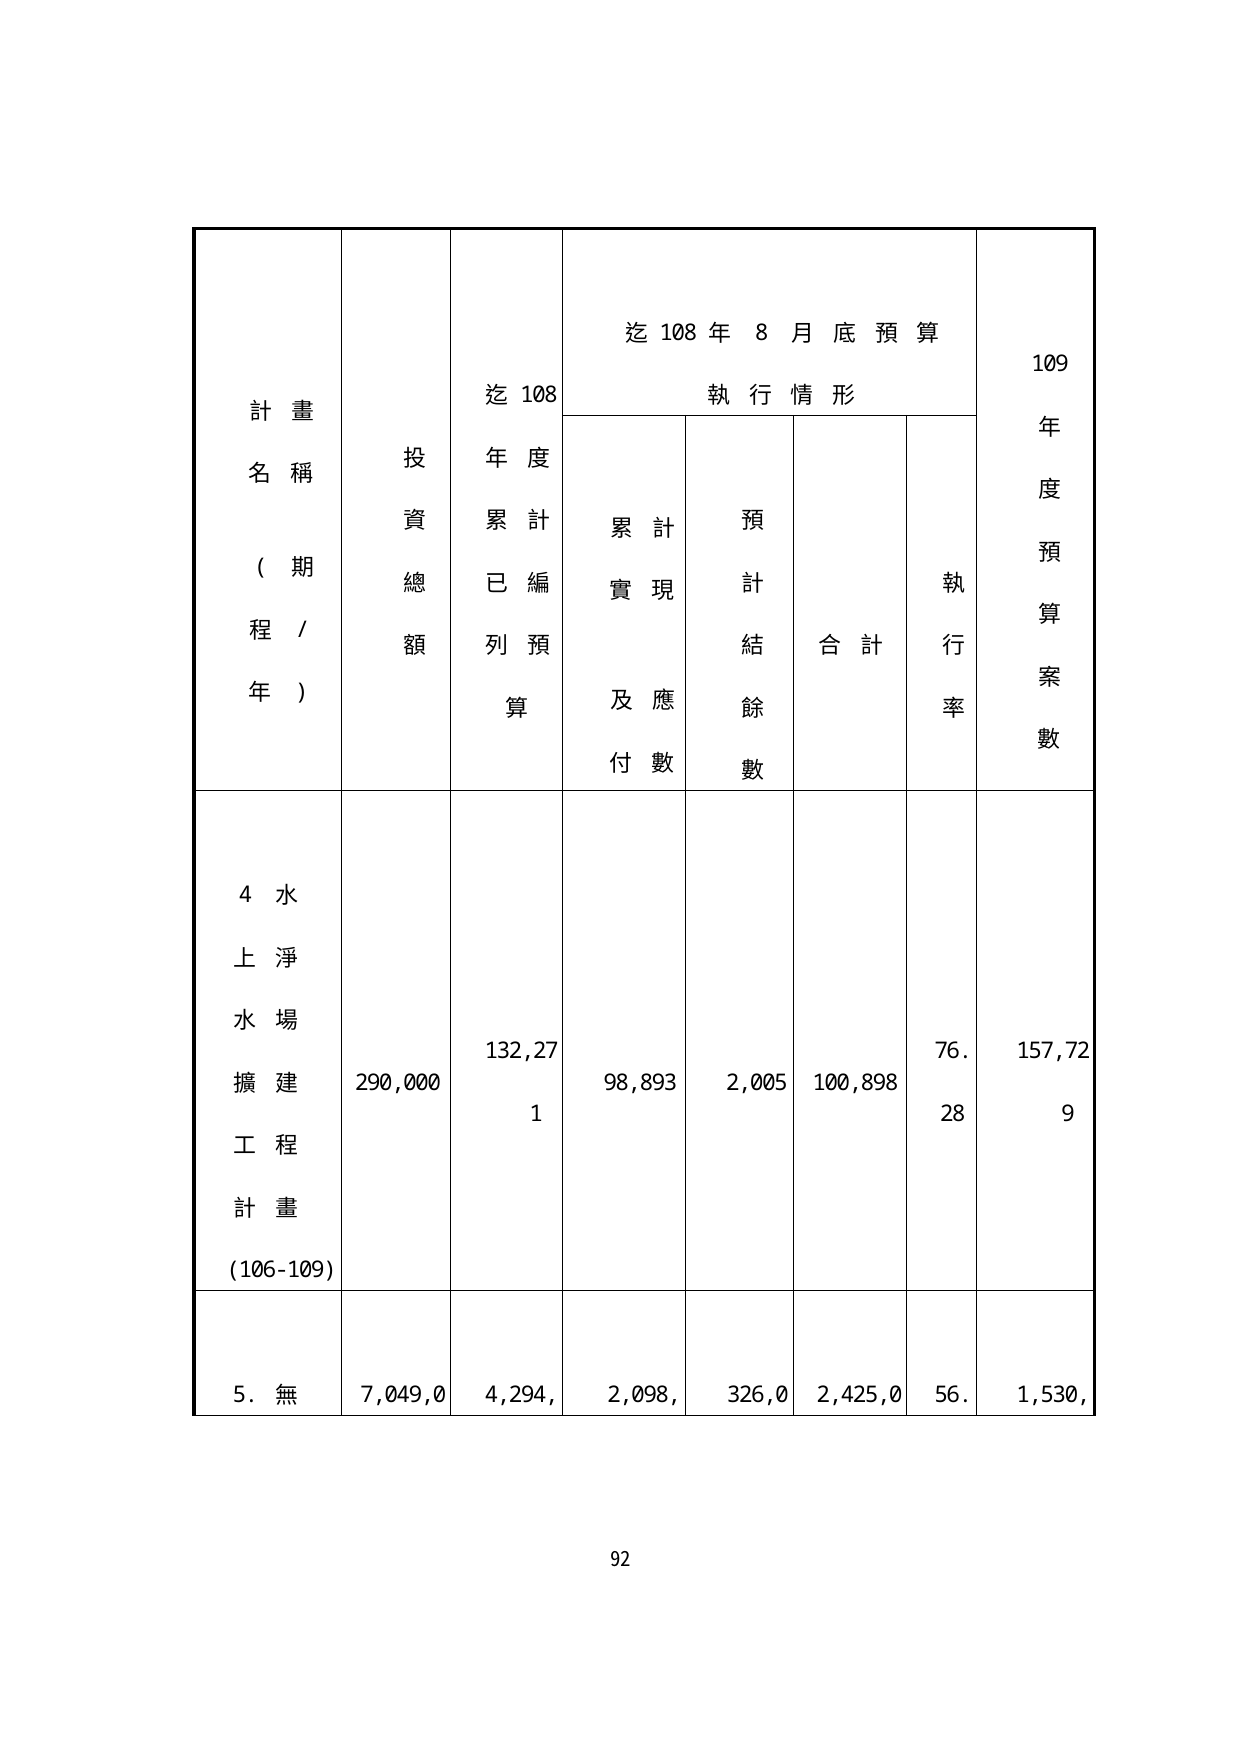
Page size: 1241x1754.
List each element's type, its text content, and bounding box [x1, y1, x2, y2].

table_cell 5.無 [196, 1291, 341, 1415]
table_cell 157,729 [977, 791, 1093, 1290]
table_cell 290,000 [342, 791, 450, 1290]
table_header 迄108年度累計已編列預算 [451, 230, 562, 790]
table_cell 預計 結餘數 [686, 416, 793, 790]
table_header 109年度預算案數 [977, 230, 1093, 790]
table_cell 132,271 [451, 791, 562, 1290]
table_cell 累計實現 及應付數 [563, 416, 685, 790]
table_cell 執行率 [907, 416, 976, 790]
table_cell 4水上淨水場擴建工程計畫(106-109) [196, 791, 341, 1290]
table_cell 2,005 [686, 791, 793, 1290]
table_cell 76.28 [907, 791, 976, 1290]
table_header 投資總額 [342, 230, 450, 790]
table_cell 2,425,0 [794, 1291, 906, 1415]
table_header 迄108年8月底預算執行情形 [563, 230, 976, 415]
table_cell 98,893 [563, 791, 685, 1290]
table_cell 1,530, [977, 1291, 1093, 1415]
table_header 計畫名稱 (期程/年) [196, 230, 341, 790]
table_cell 326,0 [686, 1291, 793, 1415]
table_cell 56. [907, 1291, 976, 1415]
table_cell 2,098, [563, 1291, 685, 1415]
table_cell 合計 [794, 416, 906, 790]
table_cell 100,898 [794, 791, 906, 1290]
table_cell 4,294, [451, 1291, 562, 1415]
table_cell 7,049,0 [342, 1291, 450, 1415]
